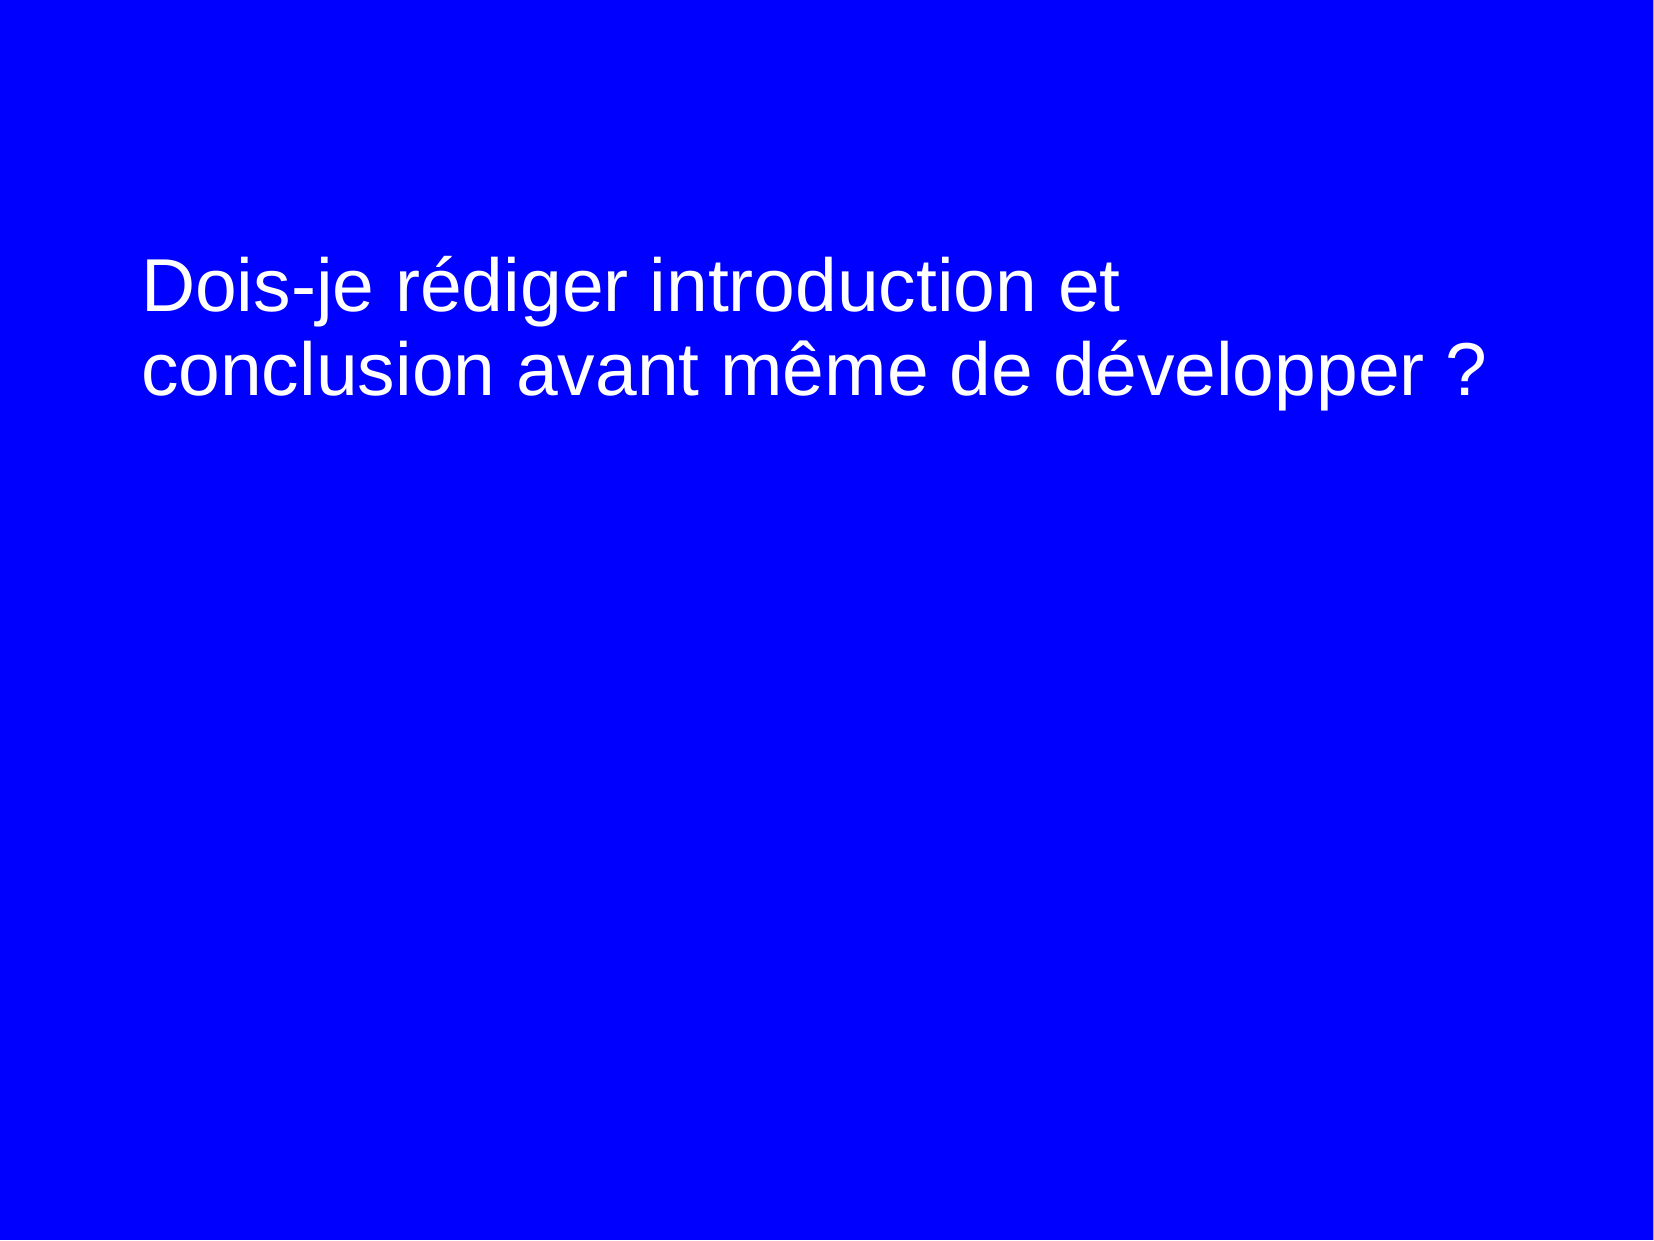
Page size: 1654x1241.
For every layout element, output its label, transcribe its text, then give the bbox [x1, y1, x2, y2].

text_box Dois-je rédiger introduction et conclusion avant même de développer ? [126, 236, 1506, 419]
